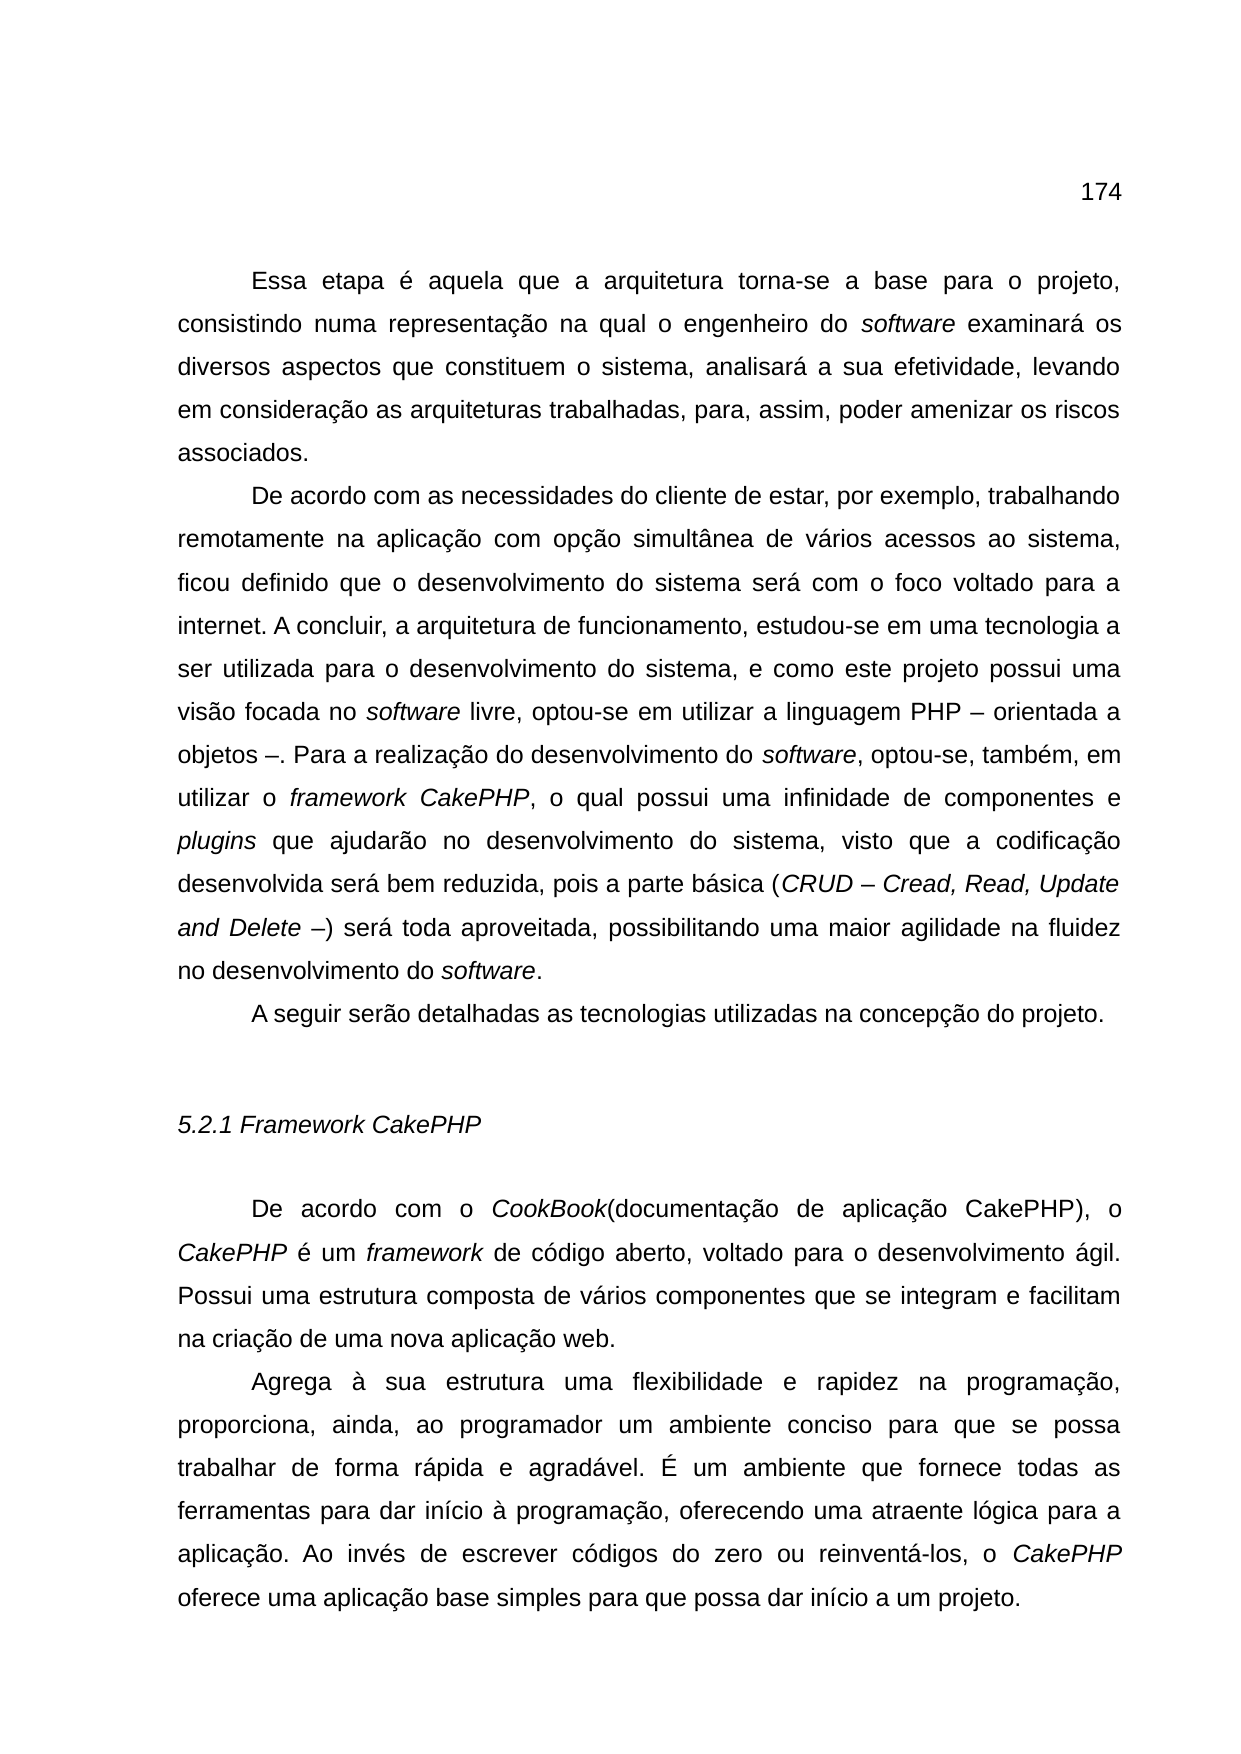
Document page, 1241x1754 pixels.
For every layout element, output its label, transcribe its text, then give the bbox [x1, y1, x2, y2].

subtitle 5.2.1 Framework CakePHP [177, 1110, 1122, 1139]
text Essa etapa é aquela que a arquitetura torna-se a base para o projeto, consistindo numa representação na qual o engenheiro do software examinará os diversos aspectos que constituem o sistema, analisará a sua efetividade, levando em consideração as arquiteturas trabalhadas, para, assim, poder amenizar os riscos associados. [177, 266, 1122, 467]
text De acordo com as necessidades do cliente de estar, por exemplo, trabalhando remotamente na aplicação com opção simultânea de vários acessos ao sistema, ficou definido que o desenvolvimento do sistema será com o foco voltado para a internet. A concluir, a arquitetura de funcionamento, estudou-se em uma tecnologia a ser utilizada para o desenvolvimento do sistema, e como este projeto possui uma visão focada no software livre, optou-se em utilizar a linguagem PHP – orientada a objetos –. Para a realização do desenvolvimento do software, optou-se, também, em utilizar o framework CakePHP, o qual possui uma infinidade de componentes e plugins que ajudarão no desenvolvimento do sistema, visto que a codificação desenvolvida será bem reduzida, pois a parte básica (CRUD – Cread, Read, Update and Delete –) será toda aproveitada, possibilitando uma maior agilidade na fluidez no desenvolvimento do software. [177, 481, 1122, 984]
text A seguir serão detalhadas as tecnologias utilizadas na concepção do projeto. [177, 999, 1122, 1028]
text Agrega à sua estrutura uma flexibilidade e rapidez na programação, proporciona, ainda, ao programador um ambiente conciso para que se possa trabalhar de forma rápida e agradável. É um ambiente que fornece todas as ferramentas para dar início à programação, oferecendo uma atraente lógica para a aplicação. Ao invés de escrever códigos do zero ou reinventá-los, o CakePHP oferece uma aplicação base simples para que possa dar início a um projeto. [177, 1367, 1122, 1611]
text De acordo com o CookBook(documentação de aplicação CakePHP), o CakePHP é um framework de código aberto, voltado para o desenvolvimento ágil. Possui uma estrutura composta de vários componentes que se integram e facilitam na criação de uma nova aplicação web. [177, 1194, 1122, 1353]
